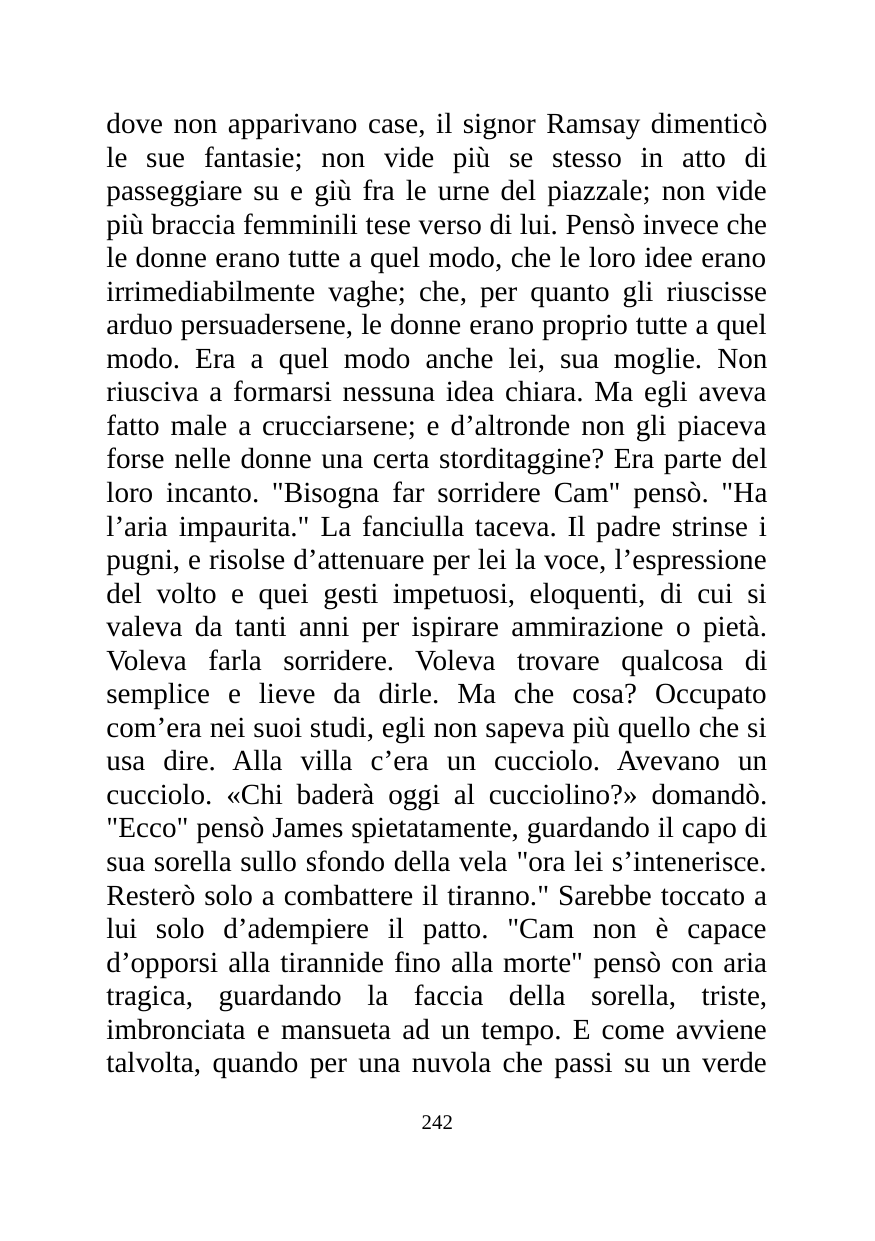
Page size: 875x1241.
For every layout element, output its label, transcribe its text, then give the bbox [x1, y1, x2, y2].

text dove non apparivano case, il signor Ramsay dimenticò le sue fantasie; non vide più se stesso in atto di passeggiare su e giù fra le urne del piazzale; non vide più braccia femminili tese verso di lui. Pensò invece che le donne erano tutte a quel modo, che le loro idee erano irrimediabilmente vaghe; che, per quanto gli riuscisse arduo persuadersene, le donne erano proprio tutte a quel modo. Era a quel modo anche lei, sua moglie. Non riusciva a formarsi nessuna idea chiara. Ma egli aveva fatto male a crucciarsene; e d’altronde non gli piaceva forse nelle donne una certa storditaggine? Era parte del loro incanto. "Bisogna far sorridere Cam" pensò. "Ha l’aria impaurita." La fanciulla taceva. Il padre strinse i pugni, e risolse d’attenuare per lei la voce, l’espressione del volto e quei gesti impetuosi, eloquenti, di cui si valeva da tanti anni per ispirare ammirazione o pietà. Voleva farla sorridere. Voleva trovare qualcosa di semplice e lieve da dirle. Ma che cosa? Occupato com’era nei suoi studi, egli non sapeva più quello che si usa dire. Alla villa c’era un cucciolo. Avevano un cucciolo. «Chi baderà oggi al cucciolino?» domandò. "Ecco" pensò James spietatamente, guardando il capo di sua sorella sullo sfondo della vela "ora lei s’intenerisce. Resterò solo a combattere il tiranno." Sarebbe toccato a lui solo d’adempiere il patto. "Cam non è capace d’opporsi alla tirannide fino alla morte" pensò con aria tragica, guardando la faccia della sorella, triste, imbronciata e mansueta ad un tempo. E come avviene talvolta, quando per una nuvola che passi su un verde [106, 106, 768, 1079]
